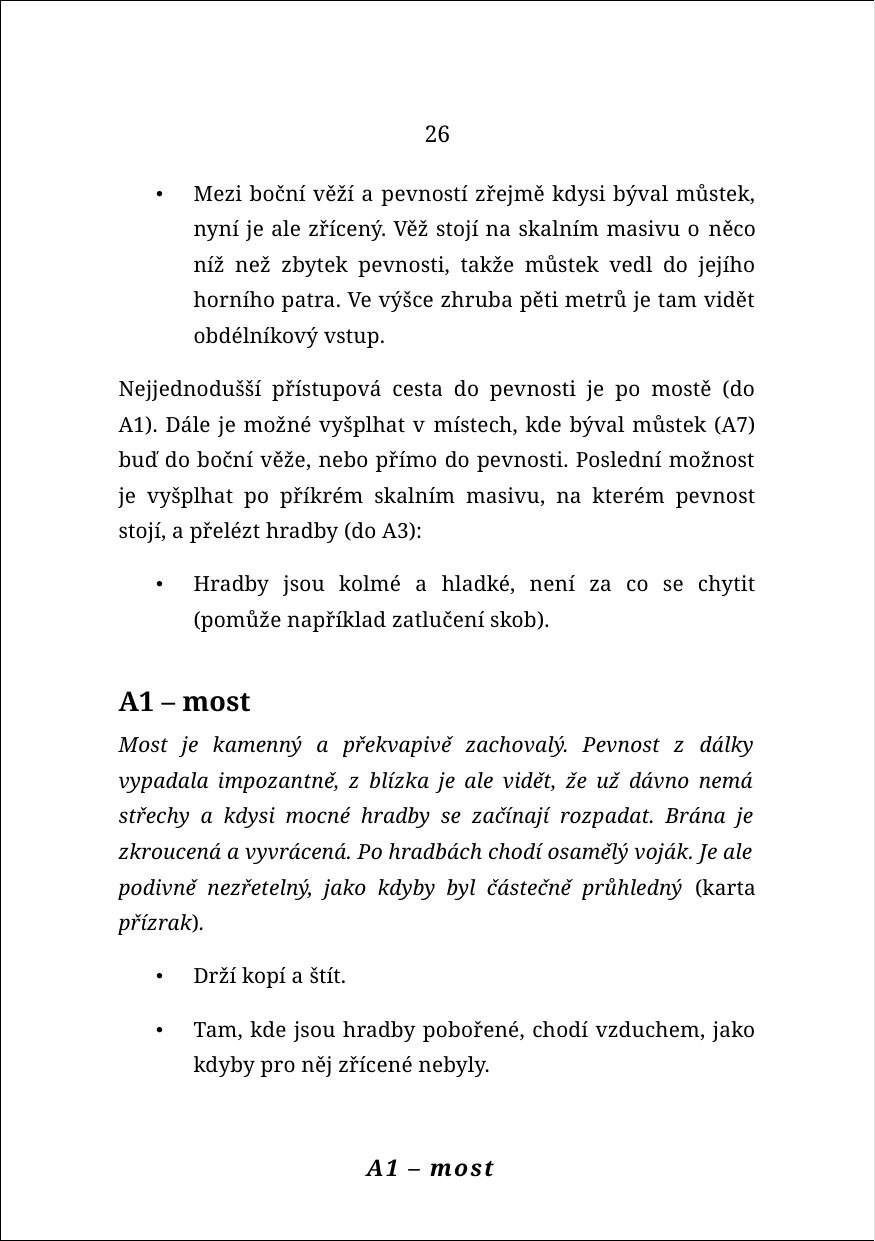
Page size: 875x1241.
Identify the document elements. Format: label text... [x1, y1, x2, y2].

list Tam, kde jsou hradby pobořené, chodí vzduchem, jako kdyby pro něj zřícené nebyly. [156, 1015, 756, 1079]
list Mezi boční věží a⁠ pevností zřejmě kdysi býval můstek, nyní je ale zřícený. Věž stojí na skalním masivu o⁠ něco níž než zbytek pevnosti, takže můstek vedl do jejího horního patra. Ve výšce zhruba pěti metrů je tam vidět obdélníkový vstup. [156, 179, 756, 349]
text Nejjednodušší přístupová cesta do pevnosti je po mostě (do A1). Dále je možné vyšplhat v⁠ místech, kde býval můstek (A7) buď do boční věže, nebo přímo do pevnosti. Poslední možnost je vyšplhat po příkrém skalním masivu, na kterém pevnost stojí, a⁠ přelézt hradby (do A3): [118, 374, 756, 545]
text Most je kamenný a⁠ překvapivě zachovalý. Pevnost z⁠ dálky vypadala impozantně, z⁠ blízka je ale vidět, že už dávno nemá střechy a⁠ kdysi mocné hradby se začínají rozpadat. Brána je zkroucená a⁠ vyvrácená. Po hradbách chodí osamělý voják. Je ale podivně nezřetelný, jako kdyby byl částečně průhledný (karta přízrak). [118, 731, 756, 937]
list Hradby jsou kolmé a⁠ hladké, není za co se chytit (pomůže například zatlučení skob). [156, 569, 756, 633]
list Drží kopí a⁠ štít. [156, 961, 756, 990]
subtitle A1 – most [118, 682, 756, 719]
